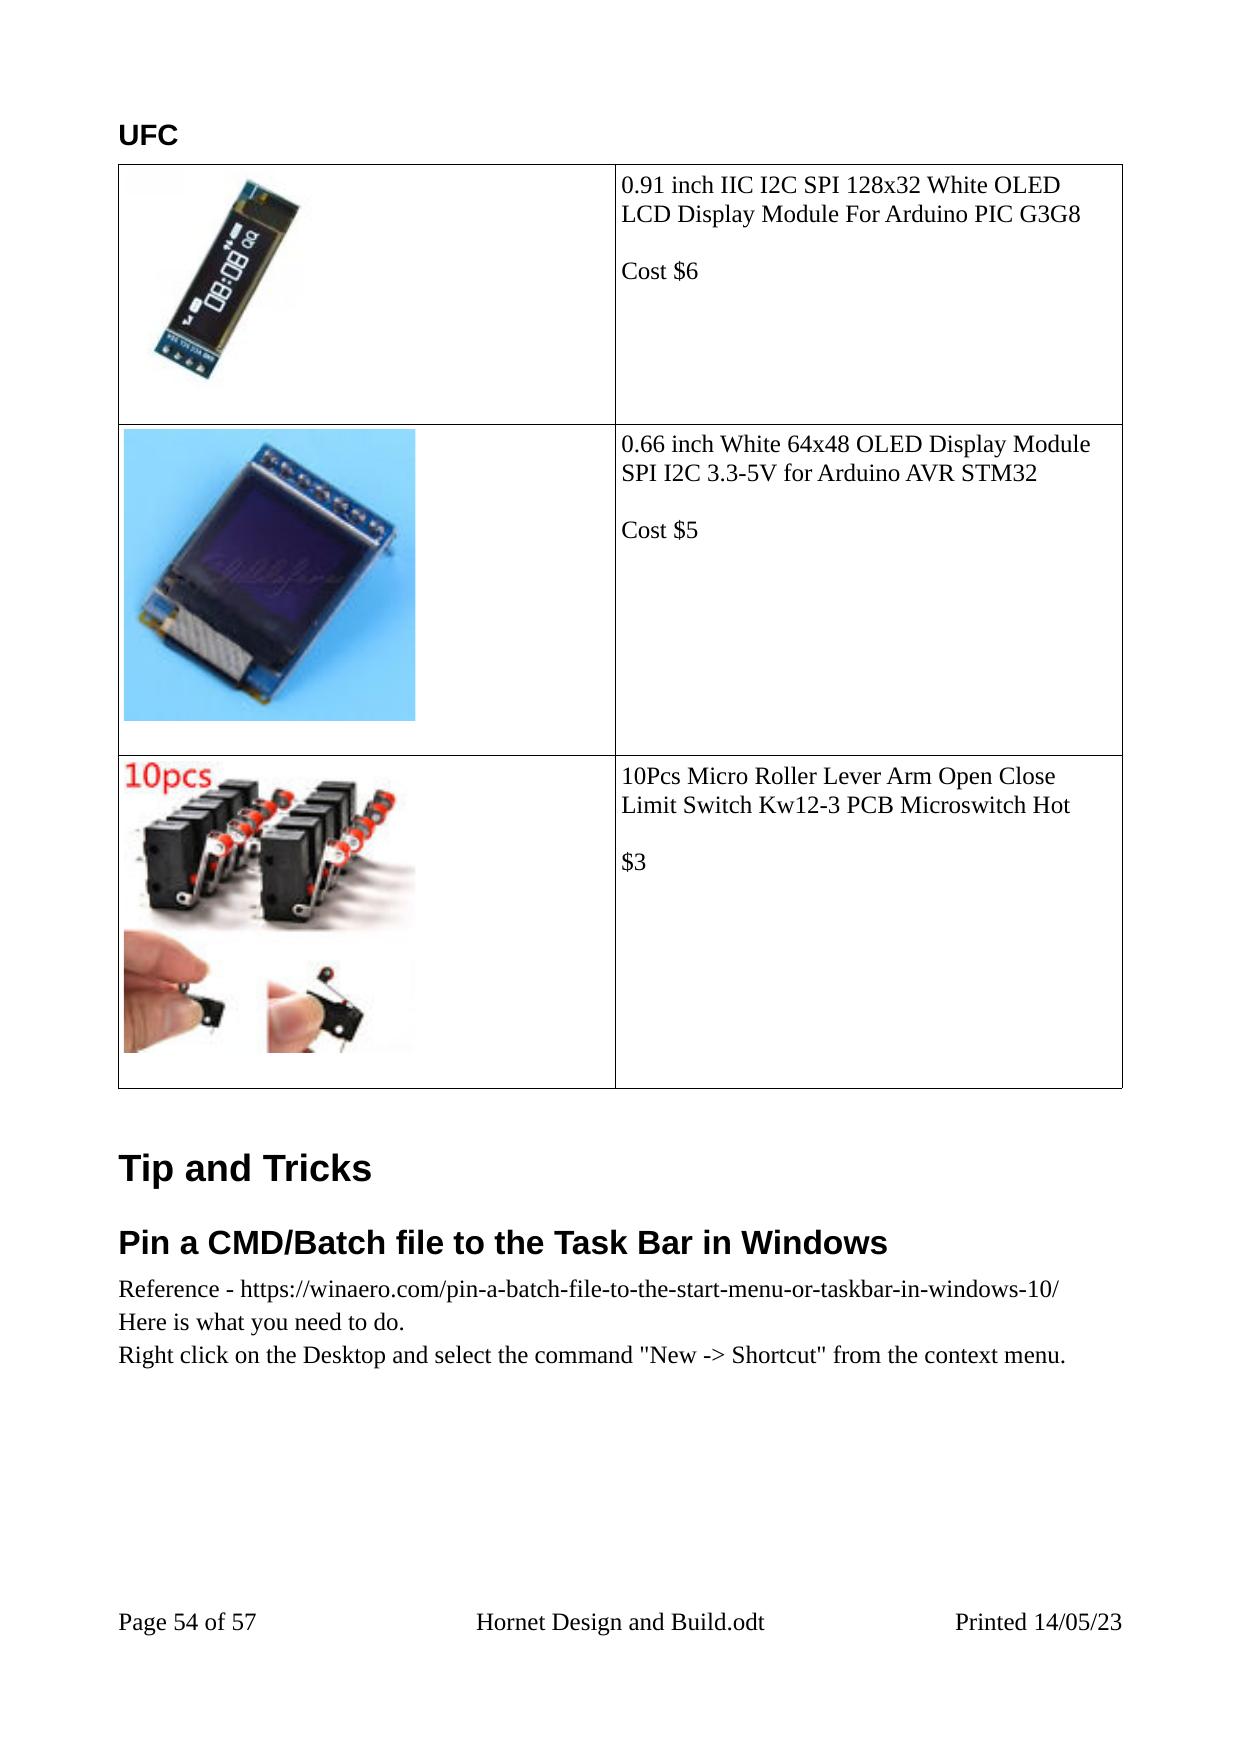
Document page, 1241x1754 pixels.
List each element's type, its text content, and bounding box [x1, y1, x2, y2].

table_cell 10Pcs Micro Roller Lever Arm Open Close Limit Switch Kw12-3 PCB Microswitch Hot $3 [616, 756, 1122, 1087]
table_header [119, 165, 615, 423]
text Right click on the Desktop and select the command "New -> Shortcut" from the context menu. [118, 1340, 1122, 1368]
table_cell [119, 425, 615, 755]
text Here is what you need to do. [118, 1307, 1122, 1335]
subtitle Pin a CMD/Batch file to the Task Bar in Windows [118, 1222, 1122, 1261]
text Reference - https://winaero.com/pin-a-batch-file-to-the-start-menu-or-taskbar-in-windows-10/ [118, 1274, 1122, 1302]
table_header 0.91 inch IIC I2C SPI 128x32 White OLED LCD Display Module For Arduino PIC G3G8 Cost $6 [616, 165, 1122, 423]
picture [123, 429, 416, 721]
picture [123, 761, 416, 1053]
table_cell [119, 756, 615, 1087]
table_cell 0.66 inch White 64x48 OLED Display Module SPI I2C 3.3-5V for Arduino AVR STM32 Cost $5 [616, 425, 1122, 755]
subtitle UFC [118, 118, 1122, 152]
picture [123, 170, 343, 389]
subtitle Tip and Tricks [118, 1146, 1122, 1189]
